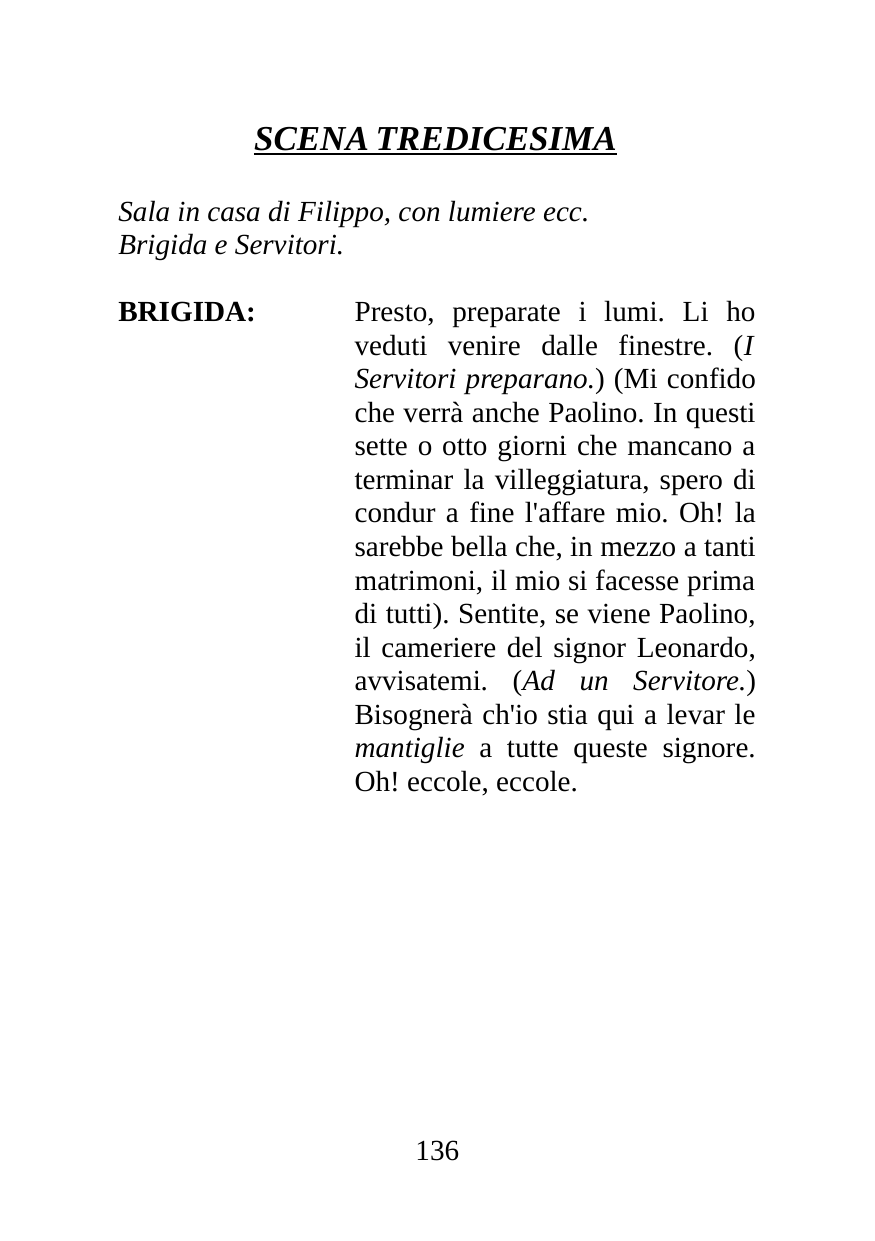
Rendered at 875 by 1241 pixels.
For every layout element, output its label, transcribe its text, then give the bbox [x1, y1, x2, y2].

text BRIGIDA: Presto, preparate i lumi. Li ho veduti venire dalle finestre. (I Servitori preparano.) (Mi confido che verrà anche Paolino. In questi sette o otto giorni che mancano a terminar la villeggiatura, spero di condur a fine l'affare mio. Oh! la sarebbe bella che, in mezzo a tanti matrimoni, il mio si facesse prima di tutti). Sentite, se viene Paolino, il cameriere del signor Leonardo, avvisatemi. (Ad un Servitore.) Bisognerà ch'io stia qui a levar le mantiglie a tutte queste signore. Oh! eccole, eccole. [118, 294, 756, 797]
text Sala in casa di Filippo, con lumiere ecc. [118, 194, 756, 227]
text Brigida e Servitori. [118, 227, 756, 261]
subtitle SCENA TREDICESIMA [118, 118, 756, 158]
